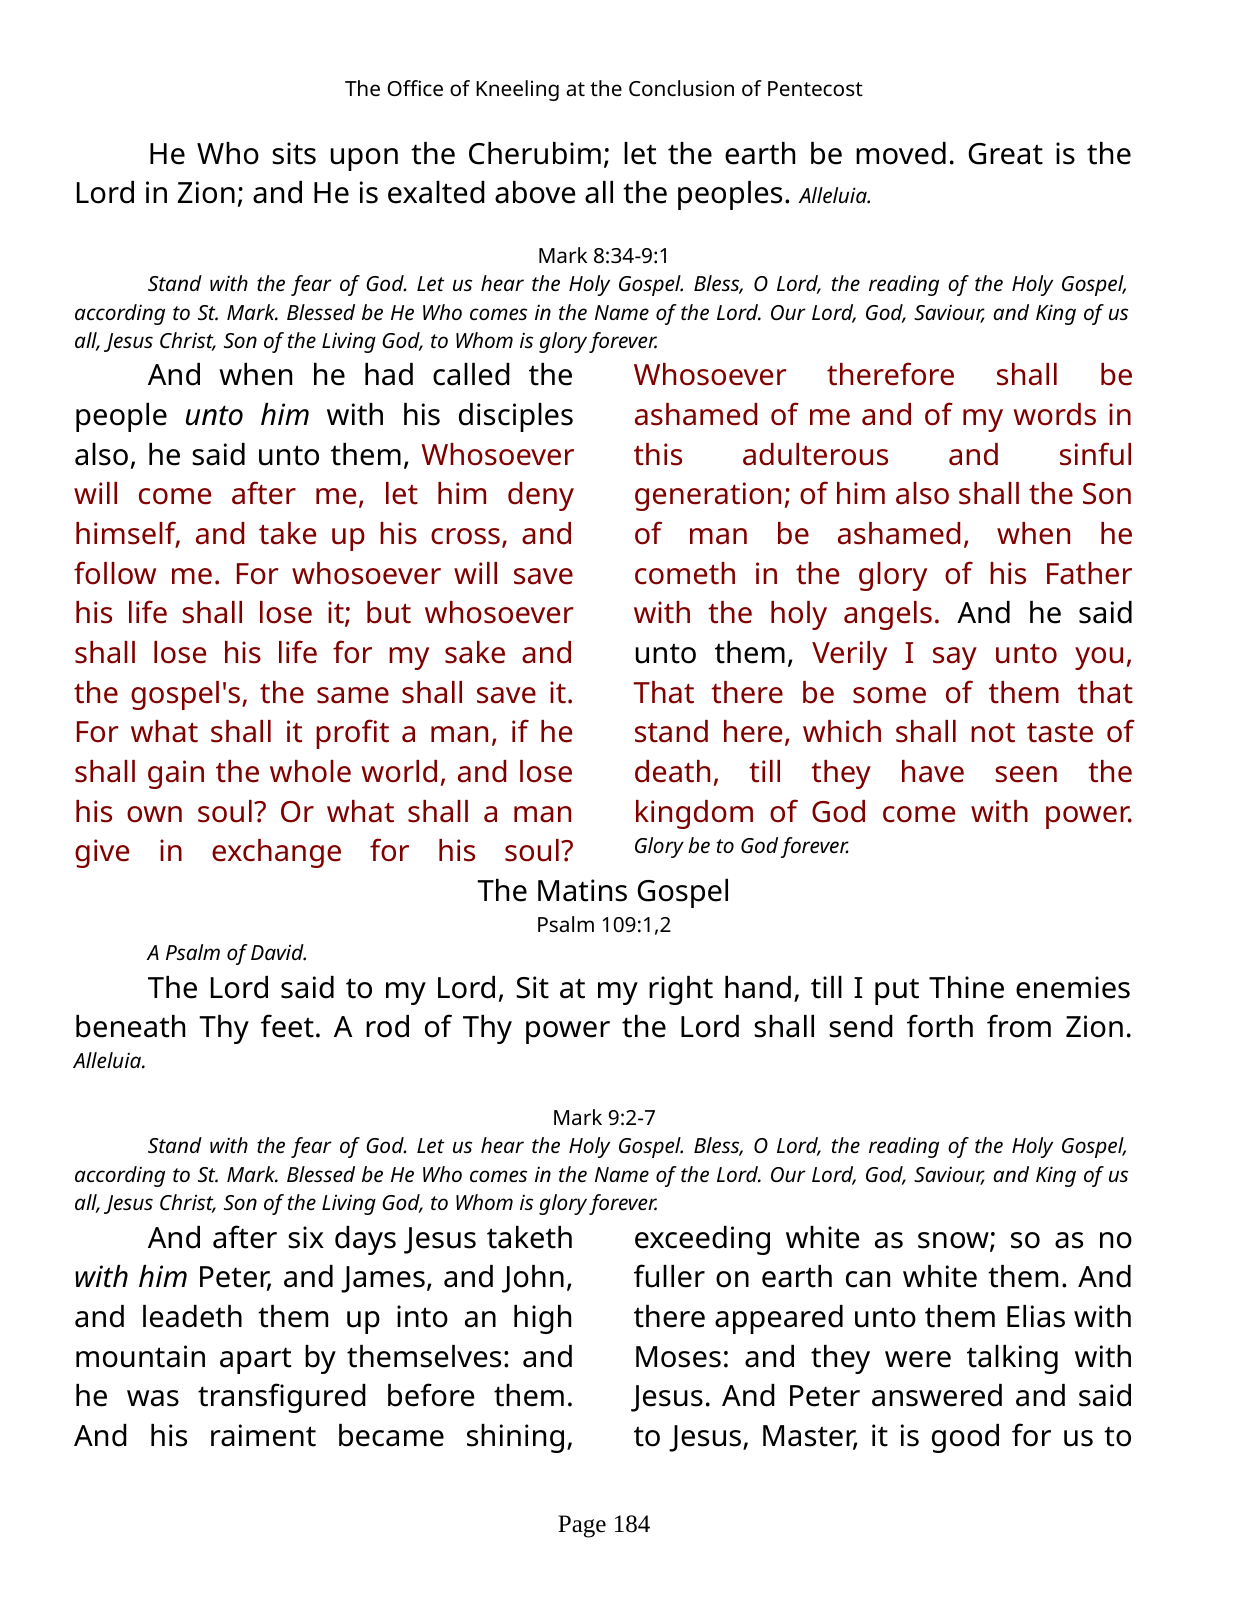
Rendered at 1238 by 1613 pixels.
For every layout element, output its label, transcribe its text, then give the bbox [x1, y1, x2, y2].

text exceeding white as snow; so as no fuller on earth can white them. And there appeared unto them Elias with Moses: and they were talking with Jesus. And Peter answered and said to Jesus, Master, it is good for us to [633, 1217, 1134, 1455]
text And after six days Jesus taketh with him Peter, and James, and John, and leadeth them up into an high mountain apart by themselves: and he was transfigured before them. And his raiment became shining, [74, 1217, 574, 1455]
text Stand with the fear of God. Let us hear the Holy Gospel. Bless, O Lord, the reading of the Holy Gospel, according to St. Mark. Blessed be He Who comes in the Name of the Lord. Our Lord, God, Saviour, and King of us all, Jesus Christ, Son of the Living God, to Whom is glory forever. [74, 1132, 1134, 1217]
text The Office of Kneeling at the Conclusion of Pentecost [72, 74, 1135, 102]
text Mark 9:2-7 [74, 1103, 1134, 1132]
text The Lord said to my Lord, Sit at my right hand, till I put Thine enemies beneath Thy feet. A rod of Thy power the Lord shall send forth from Zion. Alleluia. [74, 967, 1134, 1075]
text Stand with the fear of God. Let us hear the Holy Gospel. Bless, O Lord, the reading of the Holy Gospel, according to St. Mark. Blessed be He Who comes in the Name of the Lord. Our Lord, God, Saviour, and King of us all, Jesus Christ, Son of the Living God, to Whom is glory forever. [74, 269, 1134, 354]
text He Who sits upon the Cherubim; let the earth be moved. Great is the Lord in Zion; and He is exalted above all the peoples. Alleluia. [74, 133, 1134, 212]
text The Matins Gospel [74, 870, 1134, 910]
text A Psalm of David. [74, 938, 1134, 967]
text Whosoever therefore shall be ashamed of me and of my words in this adulterous and sinful generation; of him also shall the Son of man be ashamed, when he cometh in the glory of his Father with the holy angels. And he said unto them, Verily I say unto you, That there be some of them that stand here, which shall not taste of death, till they have seen the kingdom of God come with power. Glory be to God forever. [633, 354, 1134, 859]
text Psalm 109:1,2 [74, 910, 1134, 938]
text And when he had called the people unto him with his disciples also, he said unto them, Whosoever will come after me, let him deny himself, and take up his cross, and follow me. For whosoever will save his life shall lose it; but whosoever shall lose his life for my sake and the gospel's, the same shall save it. For what shall it profit a man, if he shall gain the whole world, and lose his own soul? Or what shall a man give in exchange for his soul? [74, 354, 574, 870]
text Mark 8:34-9:1 [74, 241, 1134, 269]
